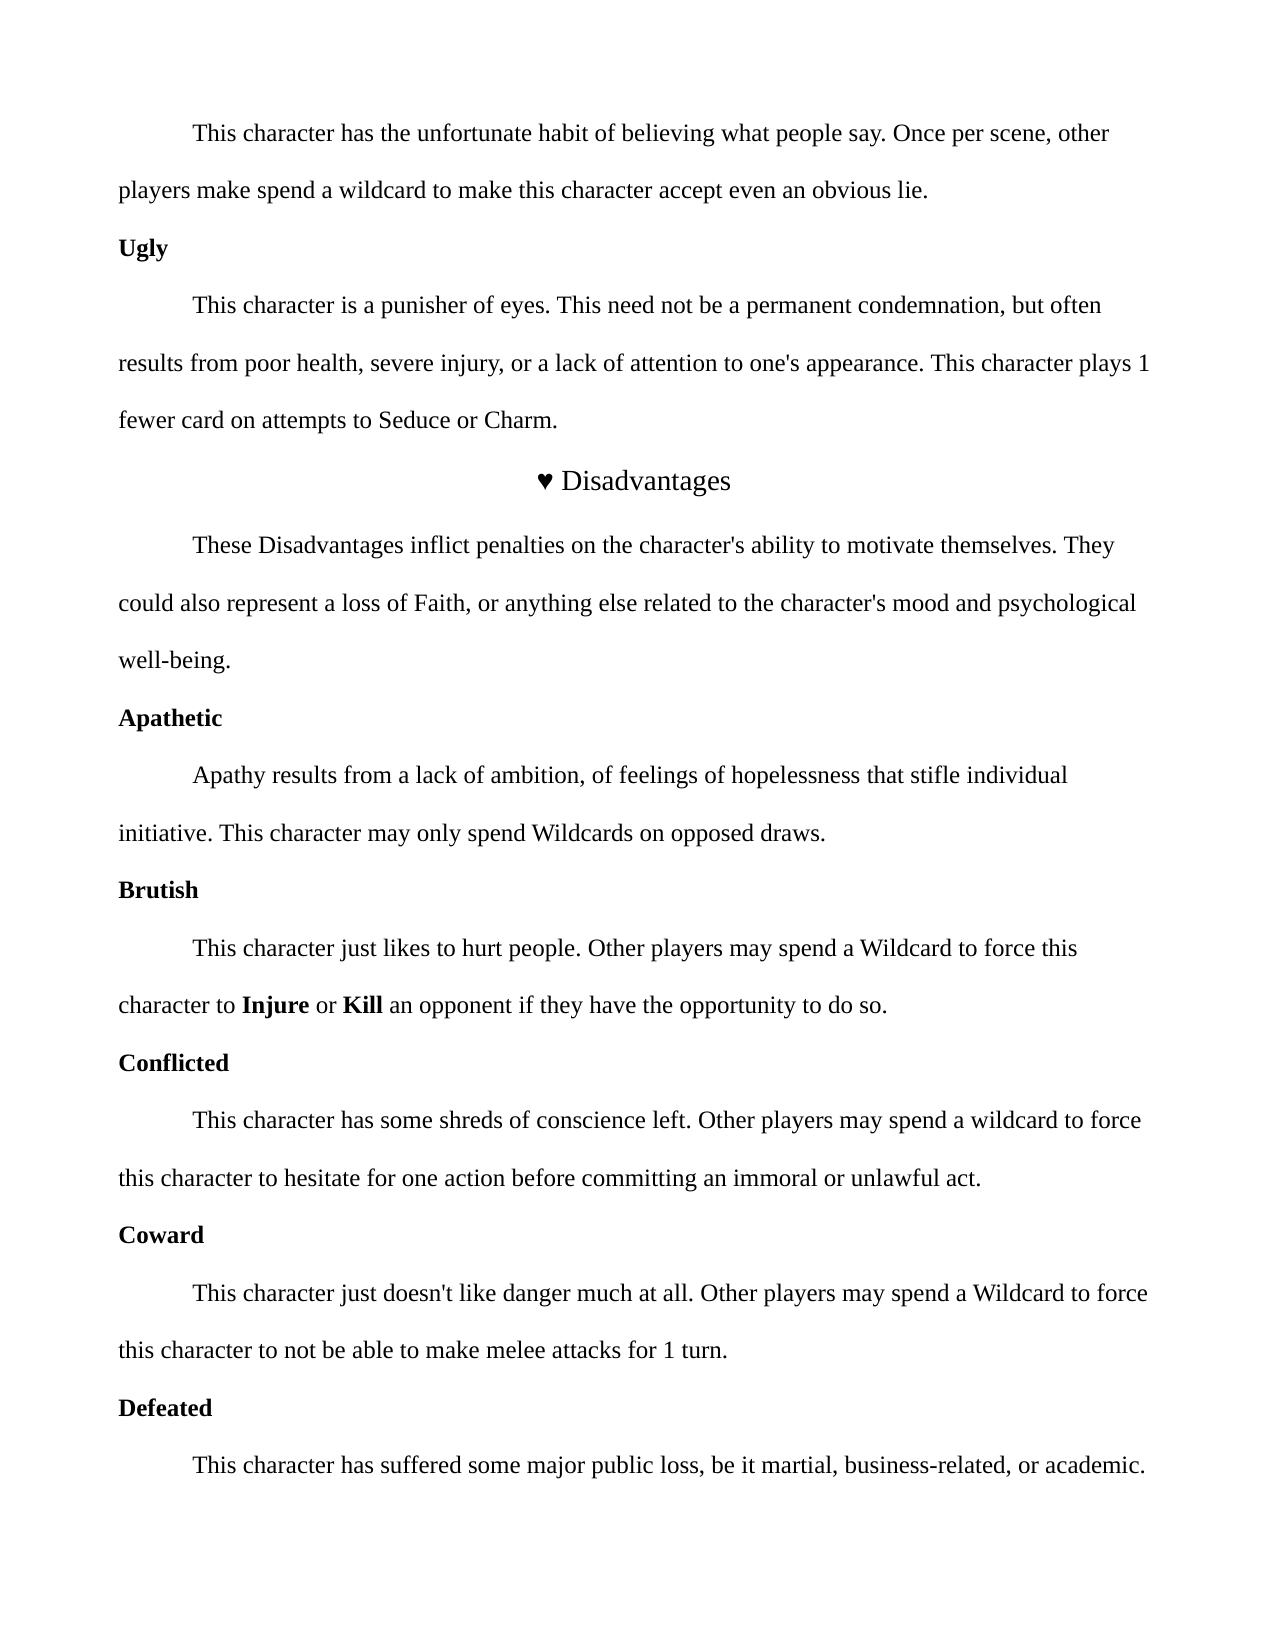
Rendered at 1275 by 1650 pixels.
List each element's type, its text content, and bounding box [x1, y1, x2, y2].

text Coward [118, 1220, 1157, 1249]
text Brutish [118, 875, 1157, 904]
text ♥ Disadvantages [118, 463, 1157, 497]
text Ugly [118, 233, 1157, 262]
text This character has some shreds of conscience left. Other players may spend a wildcard to force this character to hesitate for one action before committing an immoral or unlawful act. [118, 1105, 1157, 1191]
text This character is a punisher of eyes. This need not be a permanent condemnation, but often results from poor health, severe injury, or a lack of attention to one's appearance. This character plays 1 fewer card on attempts to Seduce or Charm. [118, 291, 1157, 434]
text Defeated [118, 1393, 1157, 1421]
text Apathy results from a lack of ambition, of feelings of hopelessness that stifle individual initiative. This character may only spend Wildcards on opposed draws. [118, 760, 1157, 846]
text This character just likes to hurt people. Other players may spend a Wildcard to force this character to Injure or Kill an opponent if they have the opportunity to do so. [118, 933, 1157, 1019]
text This character has the unfortunate habit of believing what people say. Once per scene, other players make spend a wildcard to make this character accept even an obvious lie. [118, 118, 1157, 204]
text This character just doesn't like danger much at all. Other players may spend a Wildcard to force this character to not be able to make melee attacks for 1 turn. [118, 1278, 1157, 1364]
text Conflicted [118, 1048, 1157, 1076]
text These Disadvantages inflict penalties on the character's ability to motivate themselves. They could also represent a loss of Faith, or anything else related to the character's mood and psychological well-being. [118, 530, 1157, 674]
text This character has suffered some major public loss, be it martial, business-related, or academic. [118, 1450, 1157, 1479]
text Apathetic [118, 703, 1157, 731]
